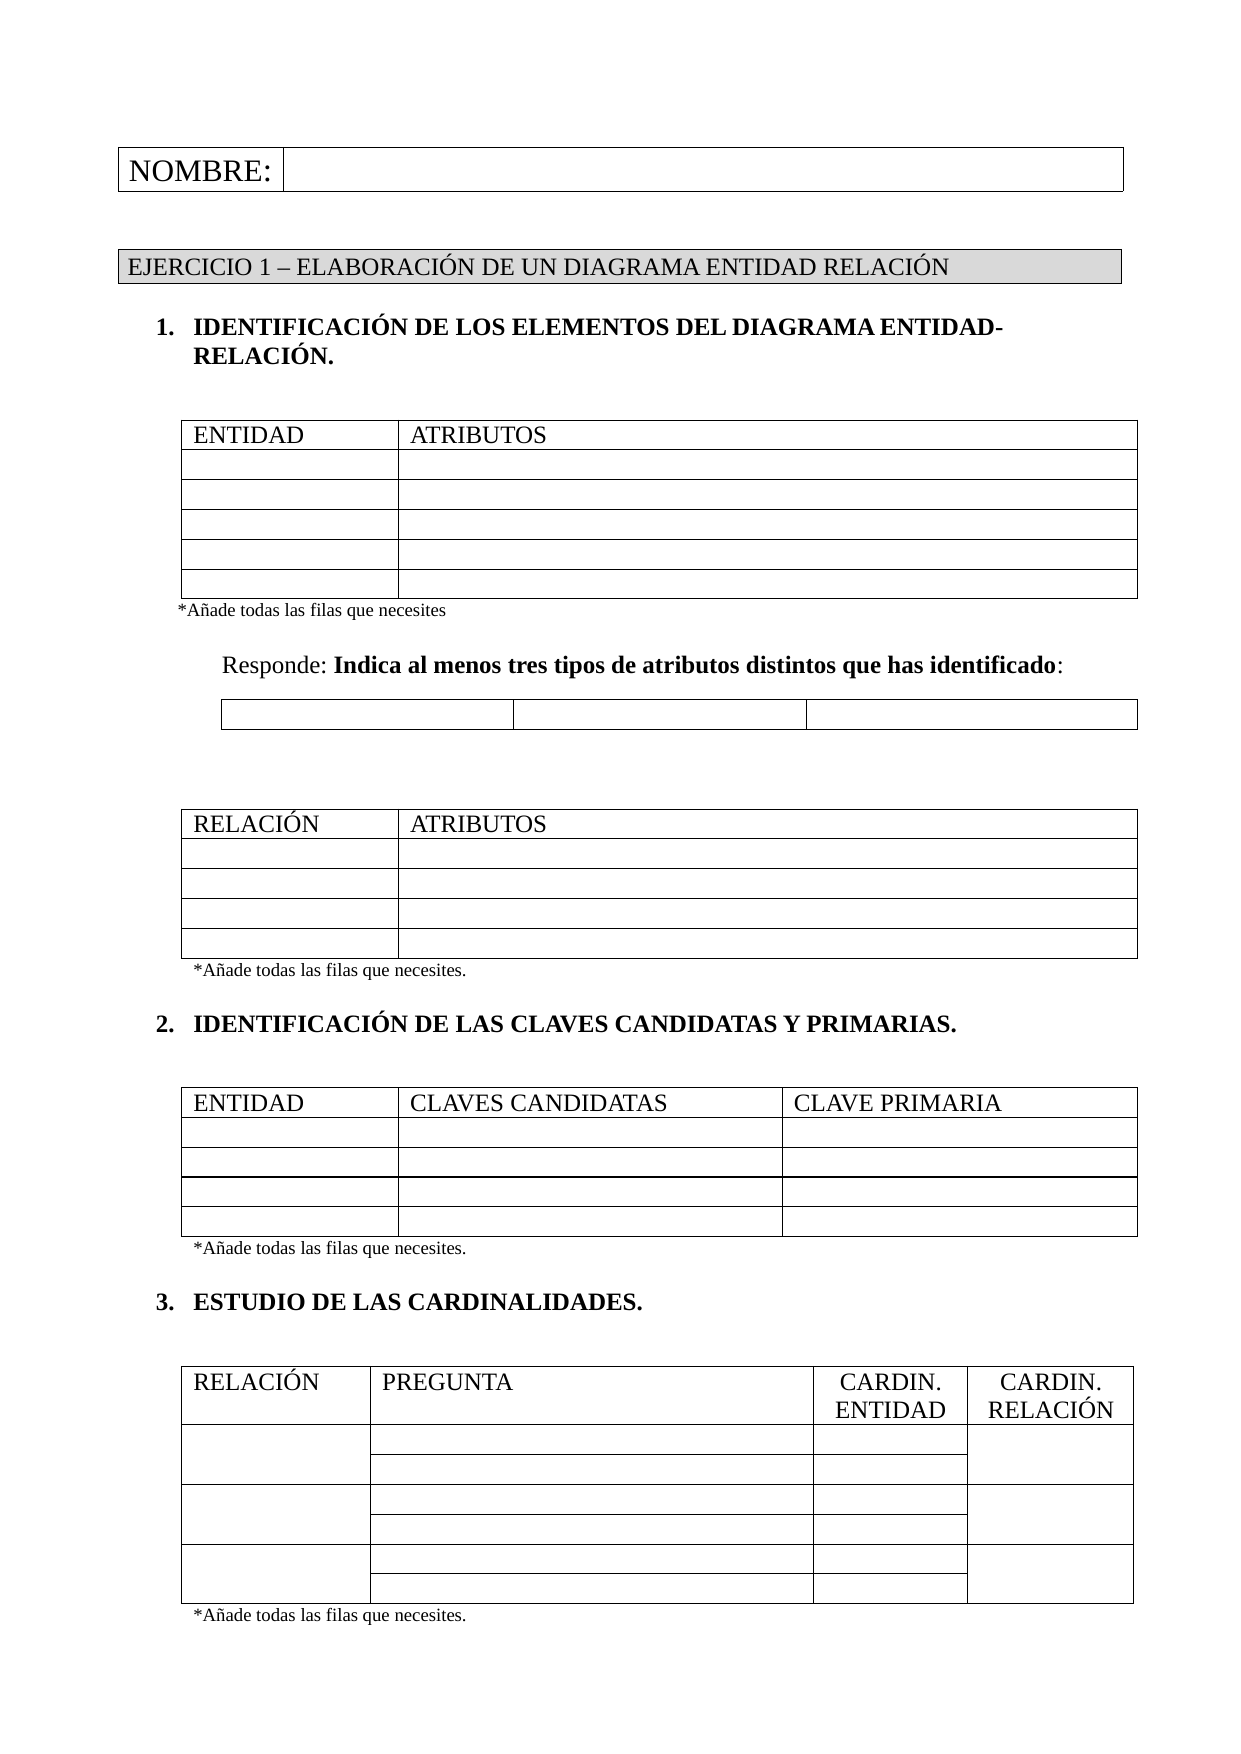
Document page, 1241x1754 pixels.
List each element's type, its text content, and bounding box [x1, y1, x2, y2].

table_cell [371, 1425, 813, 1454]
table_cell [399, 540, 1137, 568]
table_cell [371, 1574, 813, 1603]
table_cell [399, 929, 1137, 957]
table_cell [182, 839, 398, 868]
table_header [807, 700, 1137, 729]
list *Añade todas las filas que necesites [177, 599, 1122, 621]
table_cell [399, 869, 1137, 898]
table_header CARDIN. RELACIÓN [968, 1367, 1133, 1424]
table_cell [399, 899, 1137, 928]
table_header [284, 148, 1123, 191]
table_cell [182, 1178, 398, 1206]
table_header CLAVES CANDIDATAS [399, 1088, 782, 1117]
table_cell [399, 1118, 782, 1147]
table_cell [182, 450, 398, 479]
table_cell [399, 450, 1137, 479]
table_cell [814, 1485, 967, 1514]
table_header ATRIBUTOS [399, 421, 1137, 449]
table_cell [968, 1485, 1133, 1543]
list *Añade todas las filas que necesites. [193, 959, 1122, 980]
table_cell [182, 929, 398, 957]
table_cell [371, 1515, 813, 1543]
list *Añade todas las filas que necesites. [193, 1604, 1122, 1626]
table_header CARDIN. ENTIDAD [814, 1367, 967, 1424]
table_header NOMBRE: [119, 148, 283, 191]
table_header ENTIDAD [182, 421, 398, 449]
table_cell [182, 1148, 398, 1176]
list IDENTIFICACIÓN DE LAS CLAVES CANDIDATAS Y PRIMARIAS. [156, 1009, 1122, 1037]
table_cell [182, 540, 398, 568]
table_cell [814, 1574, 967, 1603]
table_header [222, 700, 513, 729]
table_cell [182, 1485, 370, 1543]
table_cell [182, 1545, 370, 1603]
table_cell [399, 480, 1137, 509]
list ESTUDIO DE LAS CARDINALIDADES. [156, 1287, 1122, 1316]
table_cell [399, 570, 1137, 598]
table_cell [399, 1207, 782, 1236]
table_header ENTIDAD [182, 1088, 398, 1117]
table_header CLAVE PRIMARIA [783, 1088, 1137, 1117]
table_cell [371, 1545, 813, 1573]
table_header RELACIÓN [182, 1367, 370, 1424]
table_cell [399, 510, 1137, 539]
table_cell [371, 1485, 813, 1514]
table_cell [783, 1148, 1137, 1176]
table_cell [182, 869, 398, 898]
table_cell [182, 1118, 398, 1147]
table_cell [783, 1178, 1137, 1206]
table_cell [783, 1118, 1137, 1147]
table_cell [399, 839, 1137, 868]
list IDENTIFICACIÓN DE LOS ELEMENTOS DEL DIAGRAMA ENTIDAD-RELACIÓN. [156, 312, 1122, 370]
table_cell [182, 899, 398, 928]
table_header PREGUNTA [371, 1367, 813, 1424]
table_cell [182, 1425, 370, 1484]
table_cell [182, 570, 398, 598]
table_cell [399, 1178, 782, 1206]
table_cell [182, 510, 398, 539]
table_cell [814, 1455, 967, 1484]
table_cell [371, 1455, 813, 1484]
table_cell [814, 1515, 967, 1543]
table_cell [182, 1207, 398, 1236]
table_header [514, 700, 806, 729]
list *Añade todas las filas que necesites. [193, 1237, 1122, 1259]
text EJERCICIO 1 – ELABORACIÓN DE UN DIAGRAMA ENTIDAD RELACIÓN [119, 250, 1121, 283]
list Responde: Indica al menos tres tipos de atributos distintos que has identificado: [222, 650, 1122, 678]
table_header ATRIBUTOS [399, 810, 1137, 838]
table_cell [182, 480, 398, 509]
table_cell [814, 1425, 967, 1454]
table_cell [968, 1425, 1133, 1484]
table_cell [783, 1207, 1137, 1236]
table_cell [399, 1148, 782, 1176]
table_header RELACIÓN [182, 810, 398, 838]
table_cell [968, 1545, 1133, 1603]
table_cell [814, 1545, 967, 1573]
